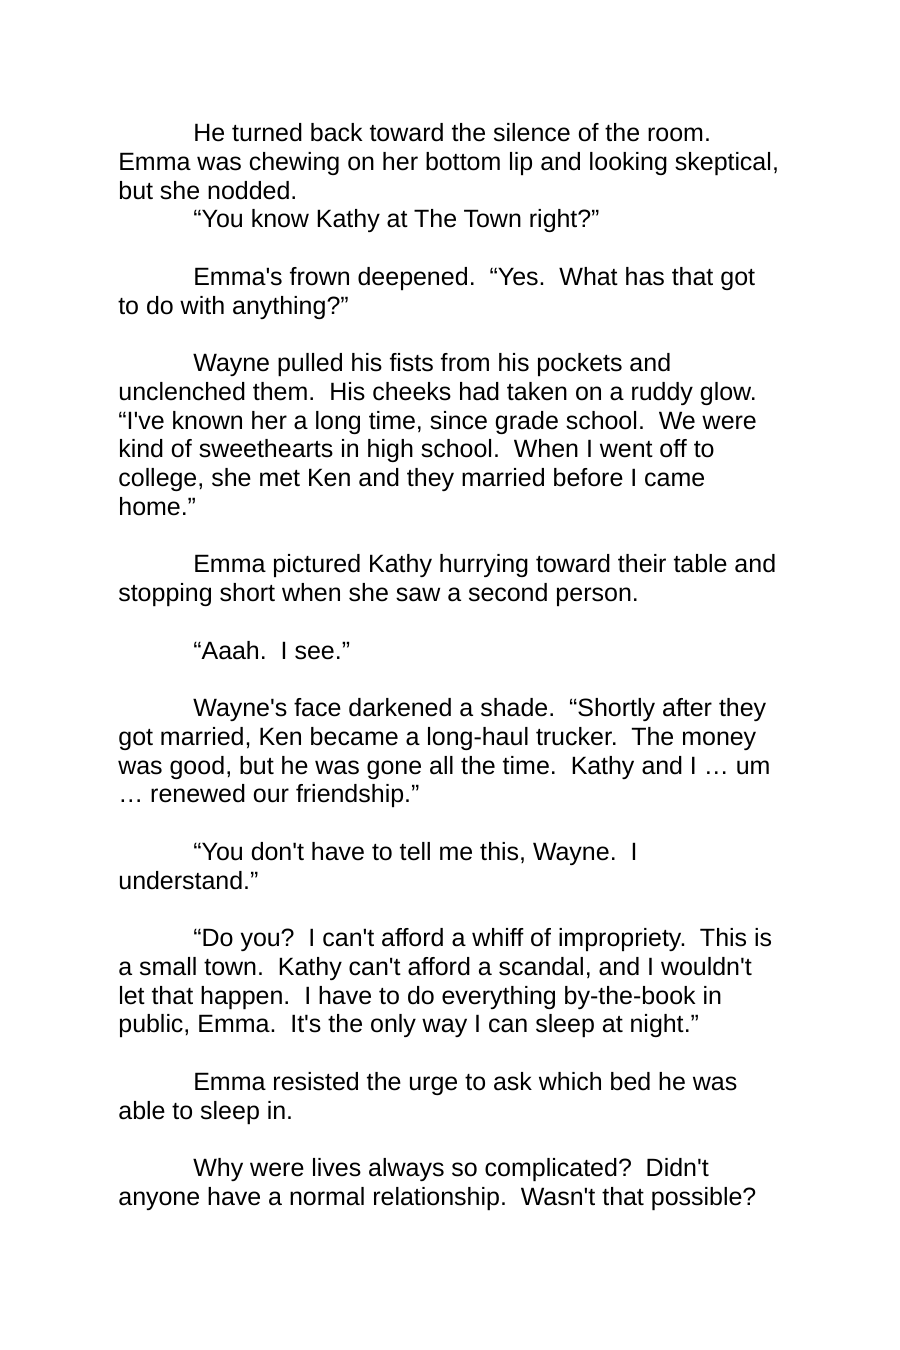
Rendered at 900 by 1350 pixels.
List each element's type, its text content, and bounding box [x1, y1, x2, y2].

text “You don't have to tell me this, Wayne. I understand.” [118, 837, 782, 894]
text He turned back toward the silence of the room. Emma was chewing on her bottom lip and looking skeptical, but she nodded. [118, 118, 782, 204]
text Emma resisted the urge to ask which bed he was able to sleep in. [118, 1067, 782, 1124]
text Why were lives always so complicated? Didn't anyone have a normal relationship. Wasn't that possible? [118, 1153, 782, 1211]
text Wayne pulled his fists from his pockets and unclenched them. His cheeks had taken on a ruddy glow. “I've known her a long time, since grade school. We were kind of sweethearts in high school. When I went off to college, she met Ken and they married before I came home.” [118, 348, 782, 521]
text Emma's frown deepened. “Yes. What has that got to do with anything?” [118, 262, 782, 319]
text “Do you? I can't afford a whiff of impropriety. This is a small town. Kathy can't afford a scandal, and I wouldn't let that happen. I have to do everything by-the-book in public, Emma. It's the only way I can sleep at night.” [118, 923, 782, 1038]
text “Aaah. I see.” [118, 636, 782, 664]
text Emma pictured Kathy hurrying toward their table and stopping short when she saw a second person. [118, 549, 782, 607]
text “You know Kathy at The Town right?” [118, 204, 782, 233]
text Wayne's face darkened a shade. “Shortly after they got married, Ken became a long-haul trucker. The money was good, but he was gone all the time. Kathy and I … um … renewed our friendship.” [118, 693, 782, 808]
